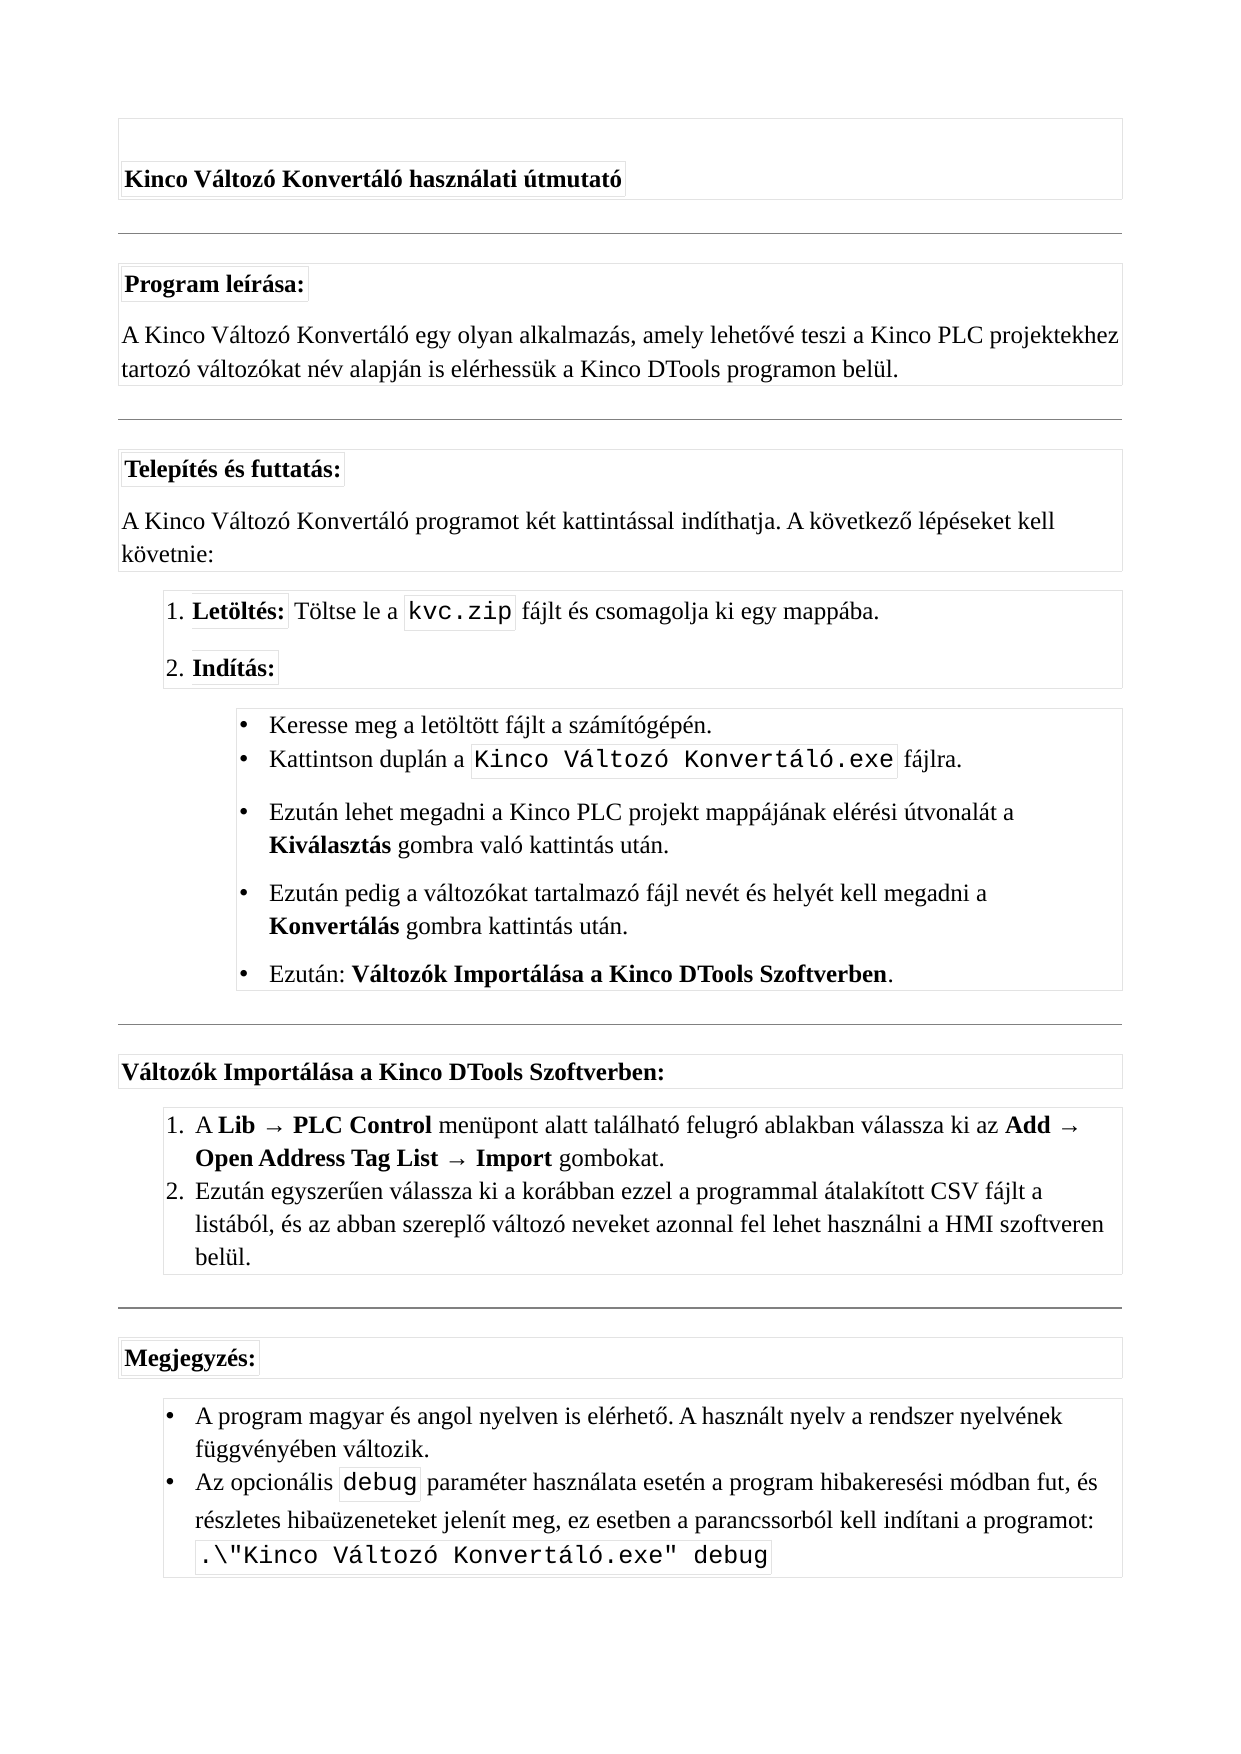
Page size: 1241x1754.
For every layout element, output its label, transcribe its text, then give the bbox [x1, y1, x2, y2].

list Ezután egyszerűen válassza ki a korábban ezzel a programmal átalakított CSV fájlt a listából, és az abban szereplő változó neveket azonnal fel lehet használni a HMI szoftveren belül. [164, 1173, 1122, 1274]
list Ezután: Változók Importálása a Kinco DTools Szoftverben. [237, 956, 1122, 990]
list A Lib → PLC Control menüpont alatt található felugró ablakban válassza ki az Add → Open Address Tag List → Import gombokat. [164, 1108, 1122, 1172]
text Kinco Változó Konvertáló használati útmutató [119, 119, 1122, 199]
list Kattintson duplán a Kinco Változó Konvertáló.exe fájlra. [237, 740, 1122, 778]
list A program magyar és angol nyelven is elérhető. A használt nyelv a rendszer nyelvének függvényében változik. [164, 1399, 1122, 1463]
list Letöltés: Töltse le a kvc.zip fájlt és csomagolja ki egy mappába. [164, 591, 1122, 630]
text Telepítés és futtatás: [119, 450, 1122, 486]
text Program leírása: [119, 264, 1122, 301]
list Az opcionális debug paraméter használata esetén a program hibakeresési módban fut, és részletes hibaüzeneteket jelenít meg, ez esetben a parancssorból kell indítani a programot: .\"Kinco Változó Konvertáló.exe" debug [164, 1464, 1122, 1577]
list Indítás: [164, 647, 1122, 688]
text Változók Importálása a Kinco DTools Szoftverben: [119, 1055, 1122, 1088]
text A Kinco Változó Konvertáló programot két kattintással indíthatja. A következő lépéseket kell követnie: [119, 503, 1122, 571]
list Ezután lehet megadni a Kinco PLC projekt mappájának elérési útvonalát a Kiválasztás gombra való kattintás után. [237, 794, 1122, 859]
list Ezután pedig a változókat tartalmazó fájl nevét és helyét kell megadni a Konvertálás gombra kattintás után. [237, 875, 1122, 940]
text Megjegyzés: [119, 1338, 1122, 1378]
list Keresse meg a letöltött fájlt a számítógépén. [237, 709, 1122, 739]
text A Kinco Változó Konvertáló egy olyan alkalmazás, amely lehetővé teszi a Kinco PLC projektekhez tartozó változókat név alapján is elérhessük a Kinco DTools programon belül. [119, 318, 1122, 385]
